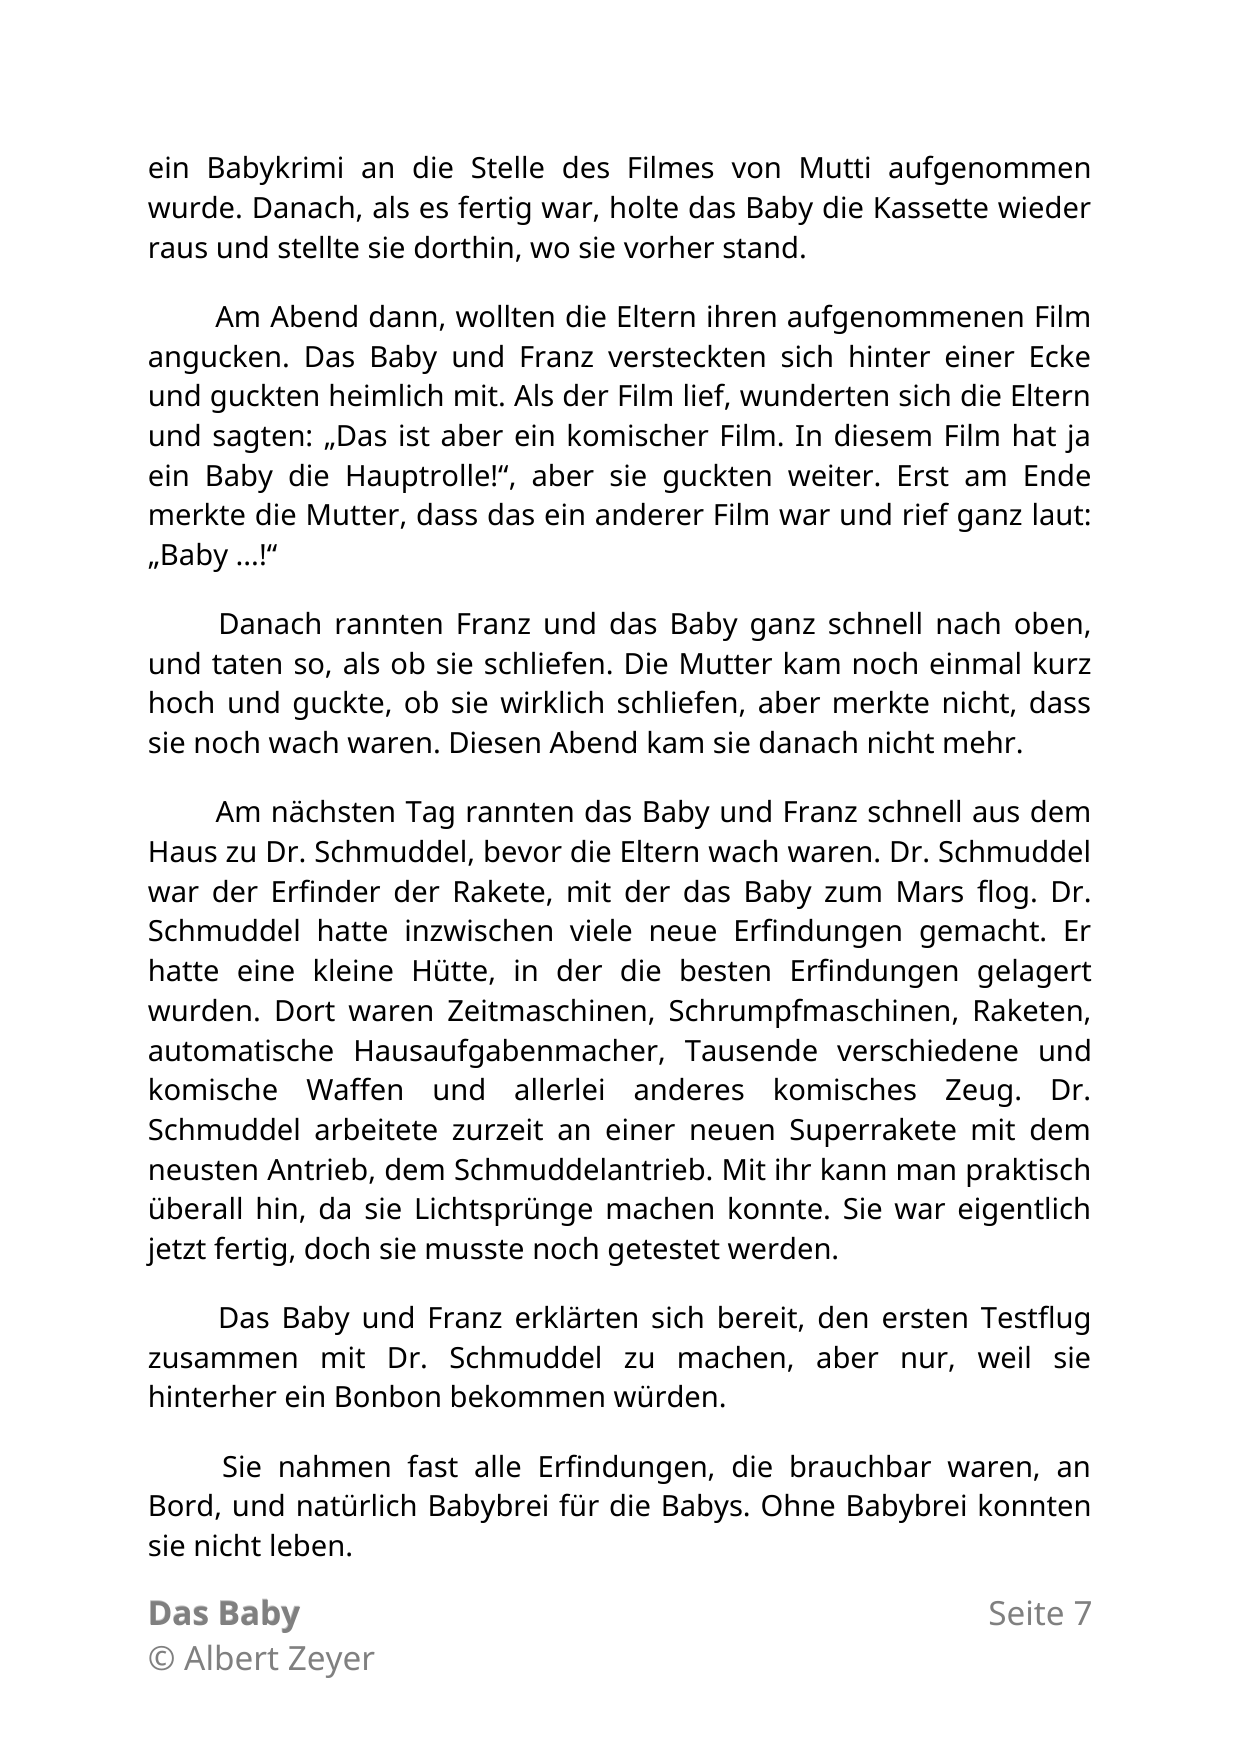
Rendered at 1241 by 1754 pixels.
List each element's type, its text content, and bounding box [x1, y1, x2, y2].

text Danach rannten Franz und das Baby ganz schnell nach oben, und taten so, als ob sie schliefen. Die Mutter kam noch einmal kurz hoch und guckte, ob sie wirklich schliefen, aber merkte nicht, dass sie noch wach waren. Diesen Abend kam sie danach nicht mehr. [148, 603, 1092, 762]
text Am nächsten Tag rannten das Baby und Franz schnell aus dem Haus zu Dr. Schmuddel, bevor die Eltern wach waren. Dr. Schmuddel war der Erfinder der Rakete, mit der das Baby zum Mars flog. Dr. Schmuddel hatte inzwischen viele neue Erfindungen gemacht. Er hatte eine kleine Hütte, in der die besten Erfindungen gelagert wurden. Dort waren Zeitmaschinen, Schrumpfmaschinen, Raketen, automatische Hausaufgabenmacher, Tausende verschiedene und komische Waffen und allerlei anderes komisches Zeug. Dr. Schmuddel arbeitete zurzeit an einer neuen Superrakete mit dem neusten Antrieb, dem Schmuddelantrieb. Mit ihr kann man praktisch überall hin, da sie Lichtsprünge machen konnte. Sie war eigentlich jetzt fertig, doch sie musste noch getestet werden. [148, 792, 1092, 1268]
text Am Abend dann, wollten die Eltern ihren aufgenommenen Film angucken. Das Baby und Franz versteckten sich hinter einer Ecke und guckten heimlich mit. Als der Film lief, wunderten sich die Eltern und sagten: „Das ist aber ein komischer Film. In diesem Film hat ja ein Baby die Hauptrolle!“, aber sie guckten weiter. Erst am Ende merkte die Mutter, dass das ein anderer Film war und rief ganz laut: „Baby ...!“ [148, 296, 1092, 574]
text Das Baby und Franz erklärten sich bereit, den ersten Testflug zusammen mit Dr. Schmuddel zu machen, aber nur, weil sie hinterher ein Bonbon bekommen würden. [148, 1297, 1092, 1416]
text Sie nahmen fast alle Erfindungen, die brauchbar waren, an Bord, und natürlich Babybrei für die Babys. Ohne Babybrei konnten sie nicht leben. [148, 1446, 1092, 1565]
text ein Babykrimi an die Stelle des Filmes von Mutti aufgenommen wurde. Danach, als es fertig war, holte das Baby die Kassette wieder raus und stellte sie dorthin, wo sie vorher stand. [148, 148, 1092, 267]
